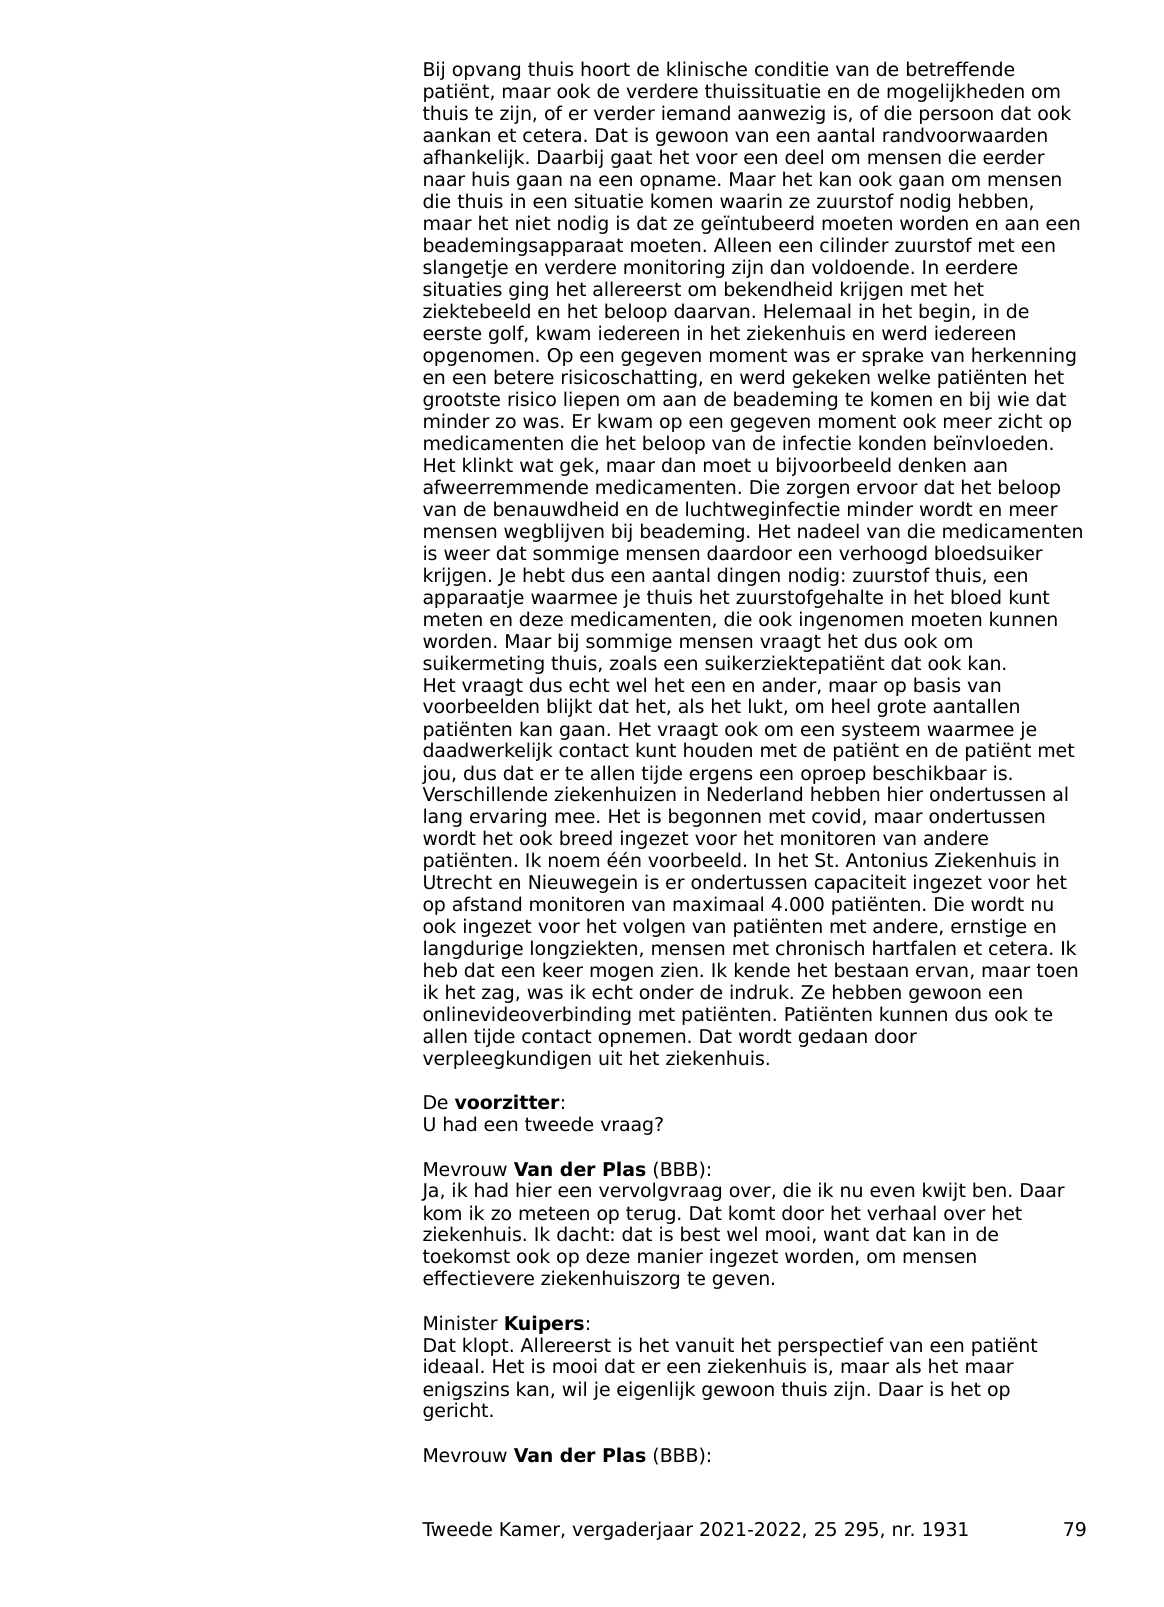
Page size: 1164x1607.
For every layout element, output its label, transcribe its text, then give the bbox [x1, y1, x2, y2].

text Ja, ik had hier een vervolgvraag over, die ik nu even kwijt ben. Daar kom ik zo meteen op terug. Dat komt door het verhaal over het ziekenhuis. Ik dacht: dat is best wel mooi, want dat kan in de toekomst ook op deze manier ingezet worden, om mensen effectievere ziekenhuiszorg te geven. [422, 1180, 1087, 1290]
text Mevrouw Van der Plas (BBB): [422, 1444, 1087, 1467]
text U had een tweede vraag? [422, 1114, 1087, 1136]
text Het vraagt dus echt wel het een en ander, maar op basis van voorbeelden blijkt dat het, als het lukt, om heel grote aantallen patiënten kan gaan. Het vraagt ook om een systeem waarmee je daadwerkelijk contact kunt houden met de patiënt en de patiënt met jou, dus dat er te allen tijde ergens een oproep beschikbaar is. Verschillende ziekenhuizen in Nederland hebben hier ondertussen al lang ervaring mee. Het is begonnen met covid, maar ondertussen wordt het ook breed ingezet voor het monitoren van andere patiënten. Ik noem één voorbeeld. In het St. Antonius Ziekenhuis in Utrecht en Nieuwegein is er ondertussen capaciteit ingezet voor het op afstand monitoren van maximaal 4.000 patiënten. Die wordt nu ook ingezet voor het volgen van patiënten met andere, ernstige en langdurige longziekten, mensen met chronisch hartfalen et cetera. Ik heb dat een keer mogen zien. Ik kende het bestaan ervan, maar toen ik het zag, was ik echt onder de indruk. Ze hebben gewoon een onlinevideoverbinding met patiënten. Patiënten kunnen dus ook te allen tijde contact opnemen. Dat wordt gedaan door verpleegkundigen uit het ziekenhuis. [422, 674, 1087, 1070]
text Dat klopt. Allereerst is het vanuit het perspectief van een patiënt ideaal. Het is mooi dat er een ziekenhuis is, maar als het maar enigszins kan, wil je eigenlijk gewoon thuis zijn. Daar is het op gericht. [422, 1334, 1087, 1422]
text Minister Kuipers: [422, 1312, 1087, 1334]
text Mevrouw Van der Plas (BBB): [422, 1158, 1087, 1180]
text Bij opvang thuis hoort de klinische conditie van de betreffende patiënt, maar ook de verdere thuissituatie en de mogelijkheden om thuis te zijn, of er verder iemand aanwezig is, of die persoon dat ook aankan et cetera. Dat is gewoon van een aantal randvoorwaarden afhankelijk. Daarbij gaat het voor een deel om mensen die eerder naar huis gaan na een opname. Maar het kan ook gaan om mensen die thuis in een situatie komen waarin ze zuurstof nodig hebben, maar het niet nodig is dat ze geïntubeerd moeten worden en aan een beademingsapparaat moeten. Alleen een cilinder zuurstof met een slangetje en verdere monitoring zijn dan voldoende. In eerdere situaties ging het allereerst om bekendheid krijgen met het ziektebeeld en het beloop daarvan. Helemaal in het begin, in de eerste golf, kwam iedereen in het ziekenhuis en werd iedereen opgenomen. Op een gegeven moment was er sprake van herkenning en een betere risicoschatting, en werd gekeken welke patiënten het grootste risico liepen om aan de beademing te komen en bij wie dat minder zo was. Er kwam op een gegeven moment ook meer zicht op medicamenten die het beloop van de infectie konden beïnvloeden. Het klinkt wat gek, maar dan moet u bijvoorbeeld denken aan afweerremmende medicamenten. Die zorgen ervoor dat het beloop van de benauwdheid en de luchtweginfectie minder wordt en meer mensen wegblijven bij beademing. Het nadeel van die medicamenten is weer dat sommige mensen daardoor een verhoogd bloedsuiker krijgen. Je hebt dus een aantal dingen nodig: zuurstof thuis, een apparaatje waarmee je thuis het zuurstofgehalte in het bloed kunt meten en deze medicamenten, die ook ingenomen moeten kunnen worden. Maar bij sommige mensen vraagt het dus ook om suikermeting thuis, zoals een suikerziektepatiënt dat ook kan. [422, 59, 1087, 674]
text De voorzitter: [422, 1092, 1087, 1114]
